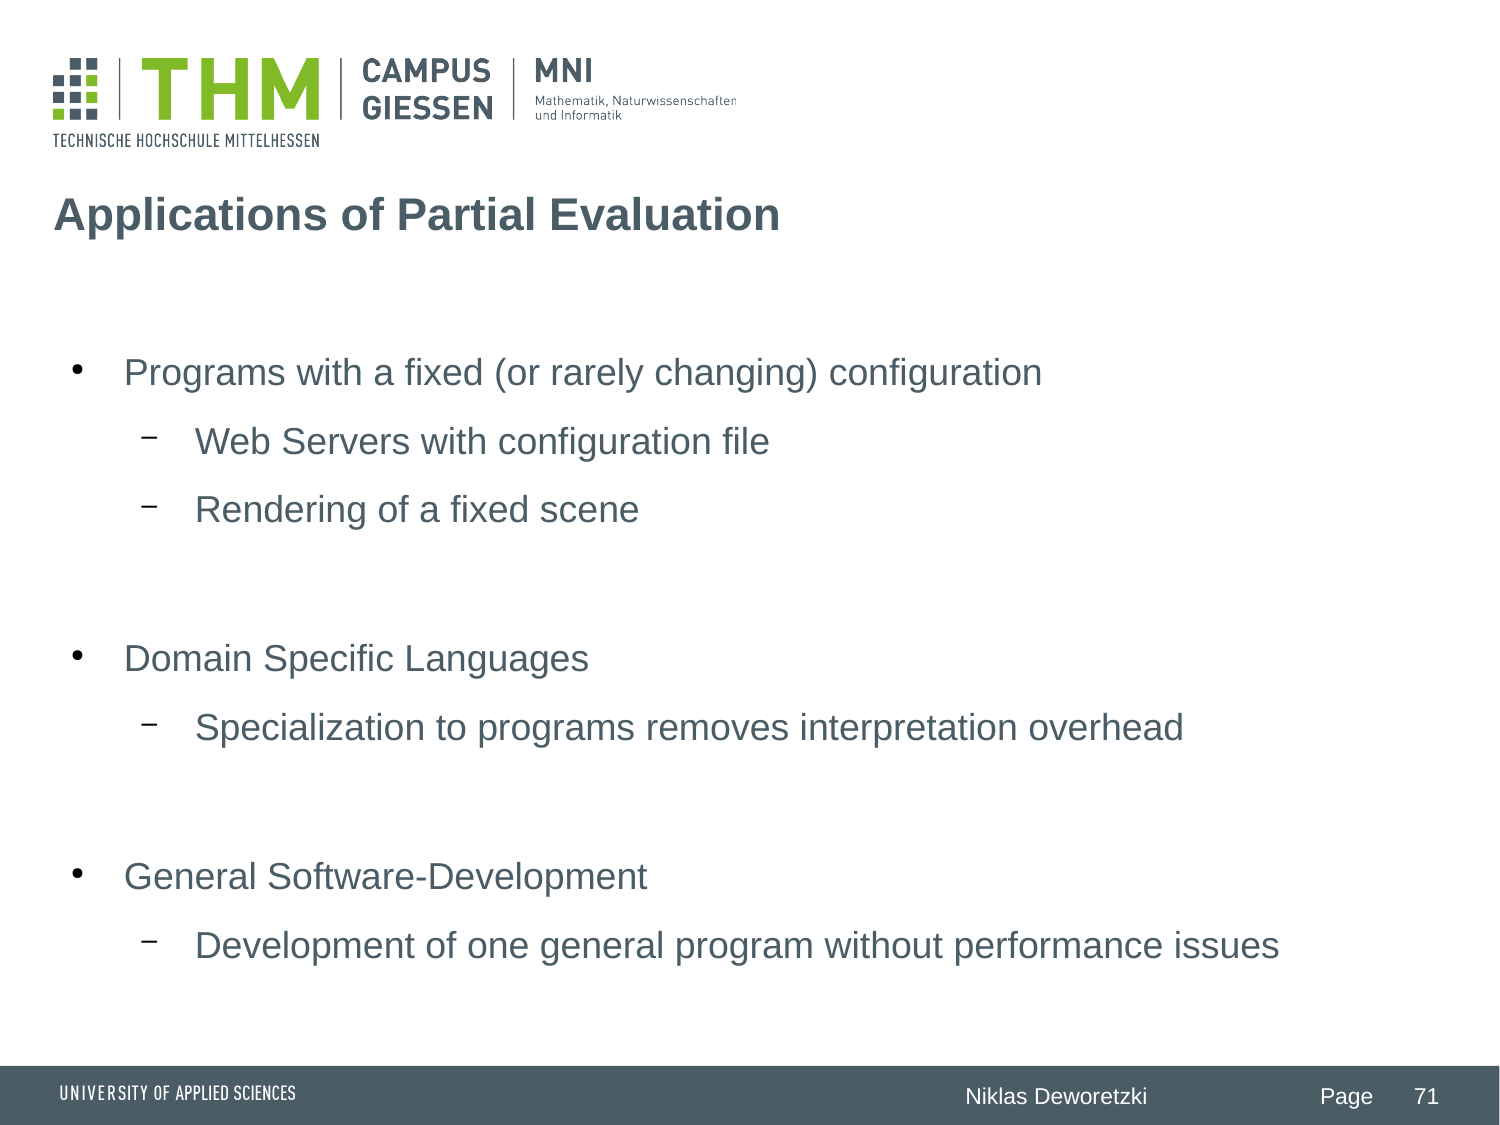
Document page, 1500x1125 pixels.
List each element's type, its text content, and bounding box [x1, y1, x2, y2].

slide_number [1376, 1073, 1455, 1118]
picture [53, 58, 736, 147]
list Programs with a fixed (or rarely changing) configuration Web Servers with configuration file Rendering of a fixed scene Domain Specific Languages Specialization to programs removes interpretation overhead General Software-Development Development of one general program without performance issues [53, 265, 1436, 1024]
title Applications of Partial Evaluation [53, 177, 1435, 265]
picture [59, 1082, 296, 1104]
